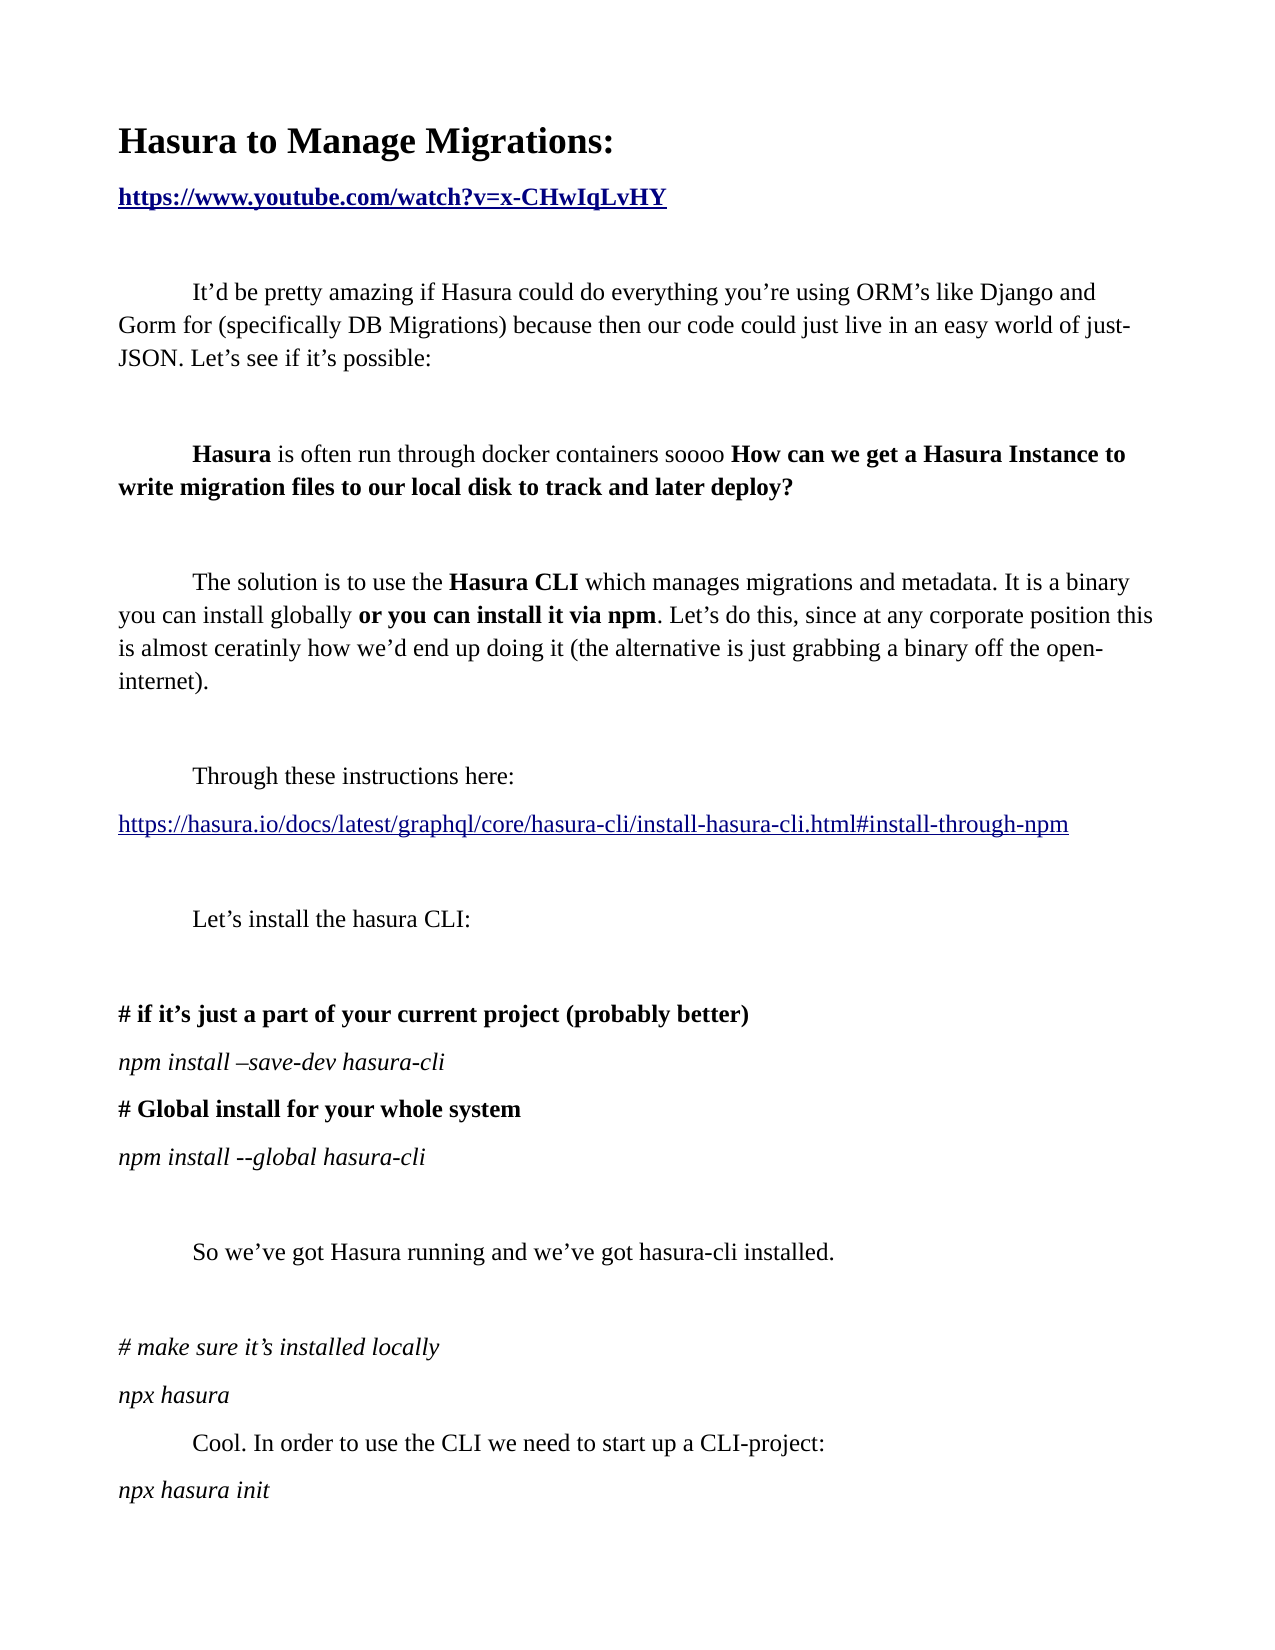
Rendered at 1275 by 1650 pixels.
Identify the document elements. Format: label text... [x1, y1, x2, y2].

text So we’ve got Hasura running and we’ve got hasura-cli installed. [118, 1237, 1157, 1266]
text Let’s install the hasura CLI: [118, 904, 1157, 933]
text The solution is to use the Hasura CLI which manages migrations and metadata. It is a binary you can install globally or you can install it via npm. Let’s do this, since at any corporate position this is almost ceratinly how we’d end up doing it (the alternative is just grabbing a binary off the open-internet). [118, 567, 1157, 695]
text Through these instructions here: [118, 761, 1157, 790]
text Hasura is often run through docker containers soooo How can we get a Hasura Instance to write migration files to our local disk to track and later deploy? [118, 439, 1157, 501]
text Cool. In order to use the CLI we need to start up a CLI-project: [118, 1428, 1157, 1456]
text Hasura to Manage Migrations: [118, 118, 1157, 161]
text npm install –save-dev hasura-cli [118, 1047, 1157, 1076]
text https://www.youtube.com/watch?v=x-CHwIqLvHY [118, 182, 1157, 211]
text # if it’s just a part of your current project (probably better) [118, 999, 1157, 1028]
text npx hasura [118, 1380, 1157, 1409]
text npm install --global hasura-cli [118, 1142, 1157, 1171]
text # make sure it’s installed locally [118, 1332, 1157, 1361]
text https://hasura.io/docs/latest/graphql/core/hasura-cli/install-hasura-cli.html#install-through-npm [118, 809, 1157, 838]
text # Global install for your whole system [118, 1094, 1157, 1123]
text npx hasura init [118, 1475, 1157, 1504]
text It’d be pretty amazing if Hasura could do everything you’re using ORM’s like Django and Gorm for (specifically DB Migrations) because then our code could just live in an easy world of just-JSON. Let’s see if it’s possible: [118, 277, 1157, 372]
